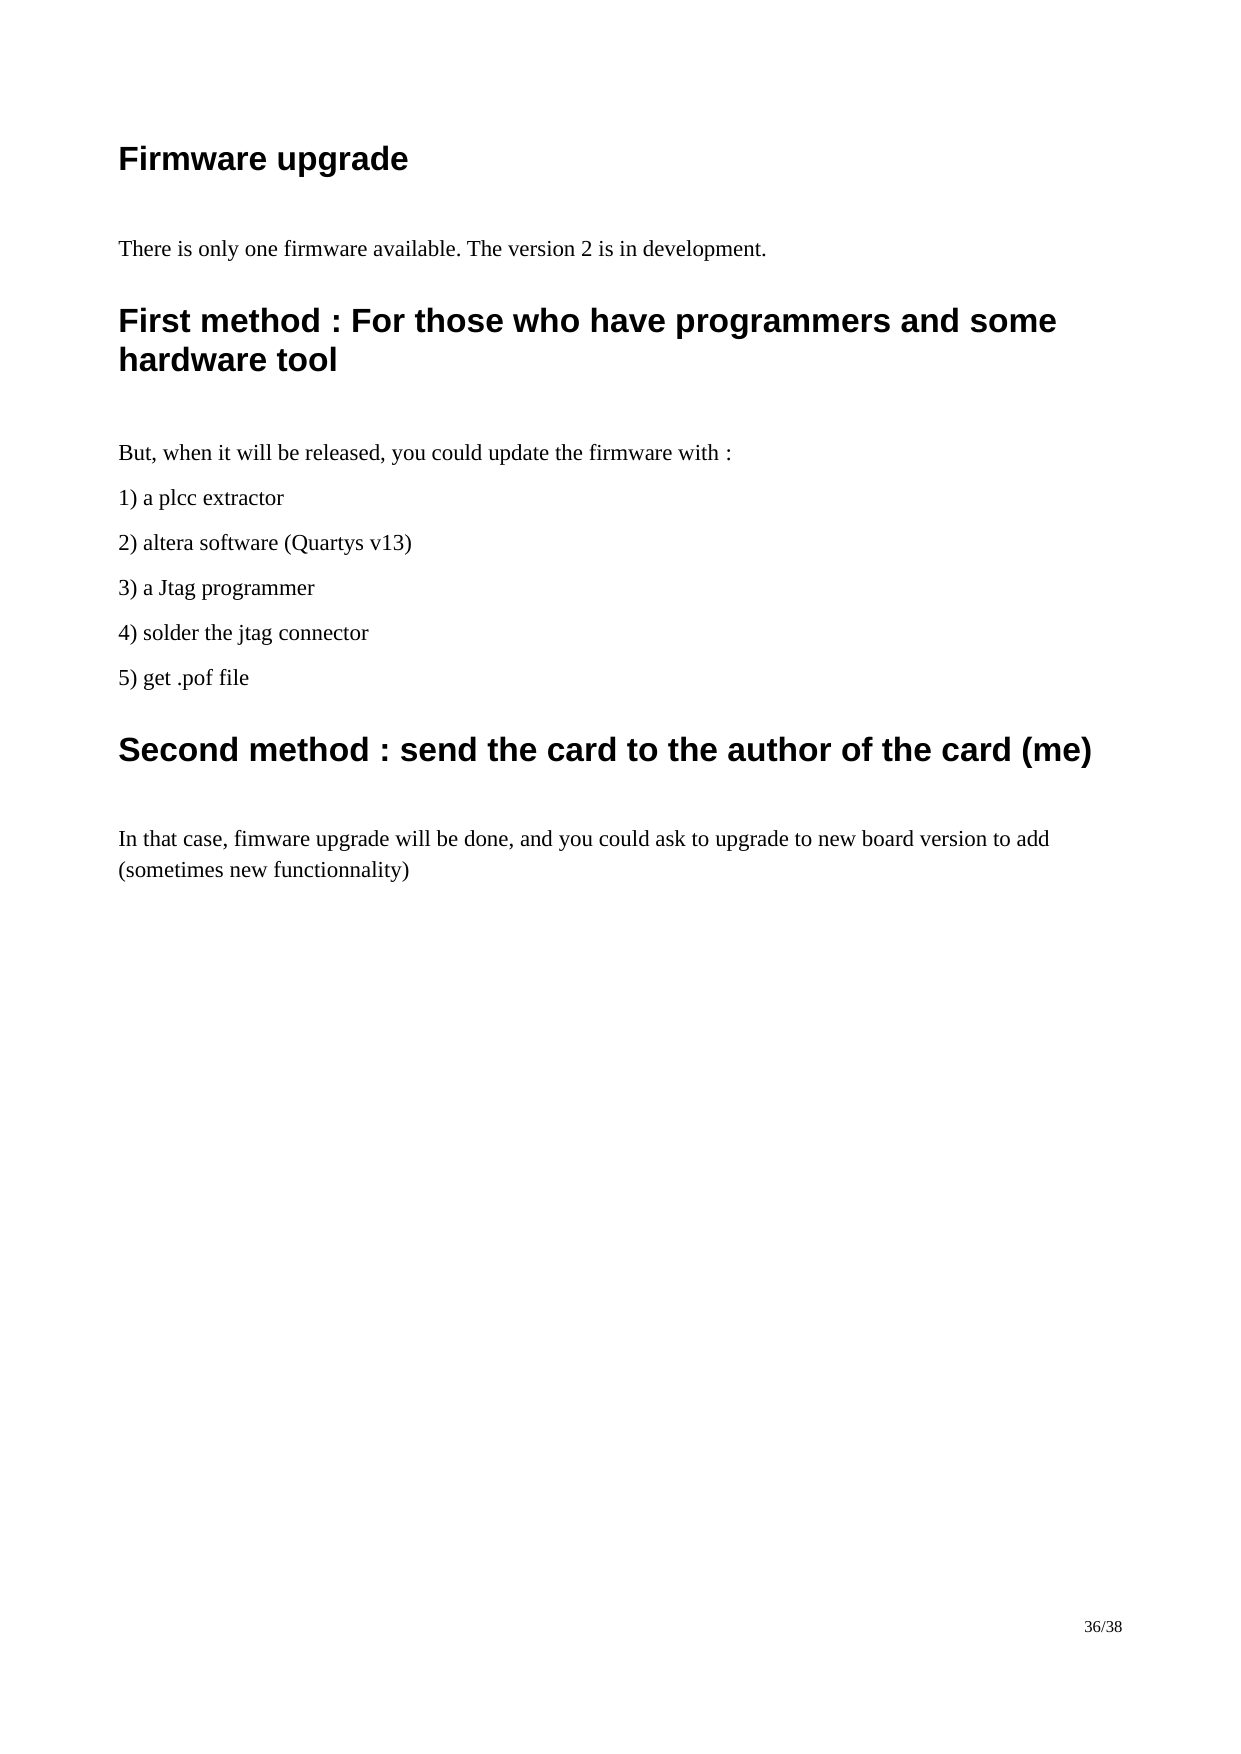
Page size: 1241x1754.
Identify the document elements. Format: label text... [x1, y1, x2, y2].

text 4) solder the jtag connector [118, 618, 1122, 645]
subtitle First method : For those who have programmers and some hardware tool [118, 301, 1122, 378]
subtitle Second method : send the card to the author of the card (me) [118, 729, 1122, 768]
text There is only one firmware available. The version 2 is in development. [118, 235, 1122, 261]
text 5) get .pof file [118, 663, 1122, 690]
text 2) altera software (Quartys v13) [118, 528, 1122, 555]
subtitle Firmware upgrade [118, 139, 1122, 178]
text In that case, fimware upgrade will be done, and you could ask to upgrade to new board version to add (sometimes new functionnality) [118, 826, 1122, 882]
text But, when it will be released, you could update the firmware with : [118, 438, 1122, 465]
text 3) a Jtag programmer [118, 573, 1122, 600]
text 1) a plcc extractor [118, 483, 1122, 510]
